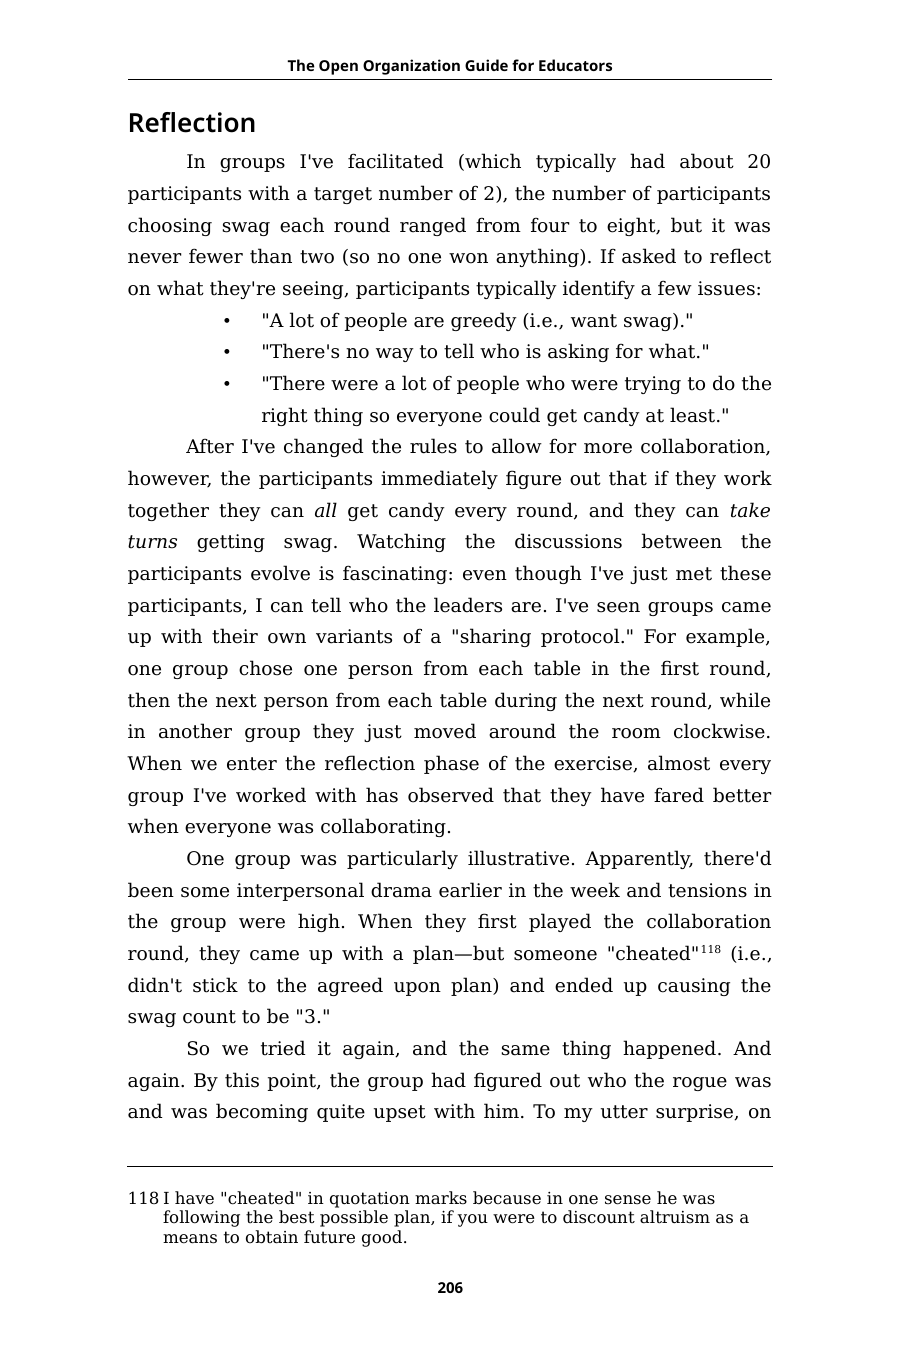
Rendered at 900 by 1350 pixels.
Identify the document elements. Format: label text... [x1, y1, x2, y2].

subtitle Reflection [127, 109, 772, 139]
text One group was particularly illustrative. Apparently, there'd been some interpersonal drama earlier in the week and tensions in the group were high. When they first played the collaboration round, they came up with a plan—but someone "cheated" (i.e., didn't stick to the agreed upon plan) and ended up causing the swag count to be "3." [127, 848, 772, 1028]
text I have "cheated" in quotation marks because in one sense he was following the best possible plan, if you were to discount altruism as a means to obtain future good. [127, 1189, 772, 1247]
text So we tried it again, and the same thing happened. And again. By this point, the group had figured out who the rogue was and was becoming quite upset with him. To my utter surprise, on [127, 1038, 772, 1123]
list "There's no way to tell who is asking for what." [223, 342, 772, 363]
text In groups I've facilitated (which typically had about 20 participants with a target number of 2), the number of participants choosing swag each round ranged from four to eight, but it was never fewer than two (so no one won anything). If asked to reflect on what they're seeing, participants typically identify a few issues: [127, 152, 772, 300]
list "A lot of people are greedy (i.e., want swag)." [223, 310, 772, 332]
list "There were a lot of people who were trying to do the right thing so everyone could get candy at least." [223, 373, 772, 427]
text After I've changed the rules to allow for more collaboration, however, the participants immediately figure out that if they work together they can all get candy every round, and they can take turns getting swag. Watching the discussions between the participants evolve is fascinating: even though I've just met these participants, I can tell who the leaders are. I've seen groups came up with their own variants of a "sharing protocol." For example, one group chose one person from each table in the first round, then the next person from each table during the next round, while in another group they just moved around the room clockwise. When we enter the reflection phase of the exercise, almost every group I've worked with has observed that they have fared better when everyone was collaborating. [127, 437, 772, 838]
